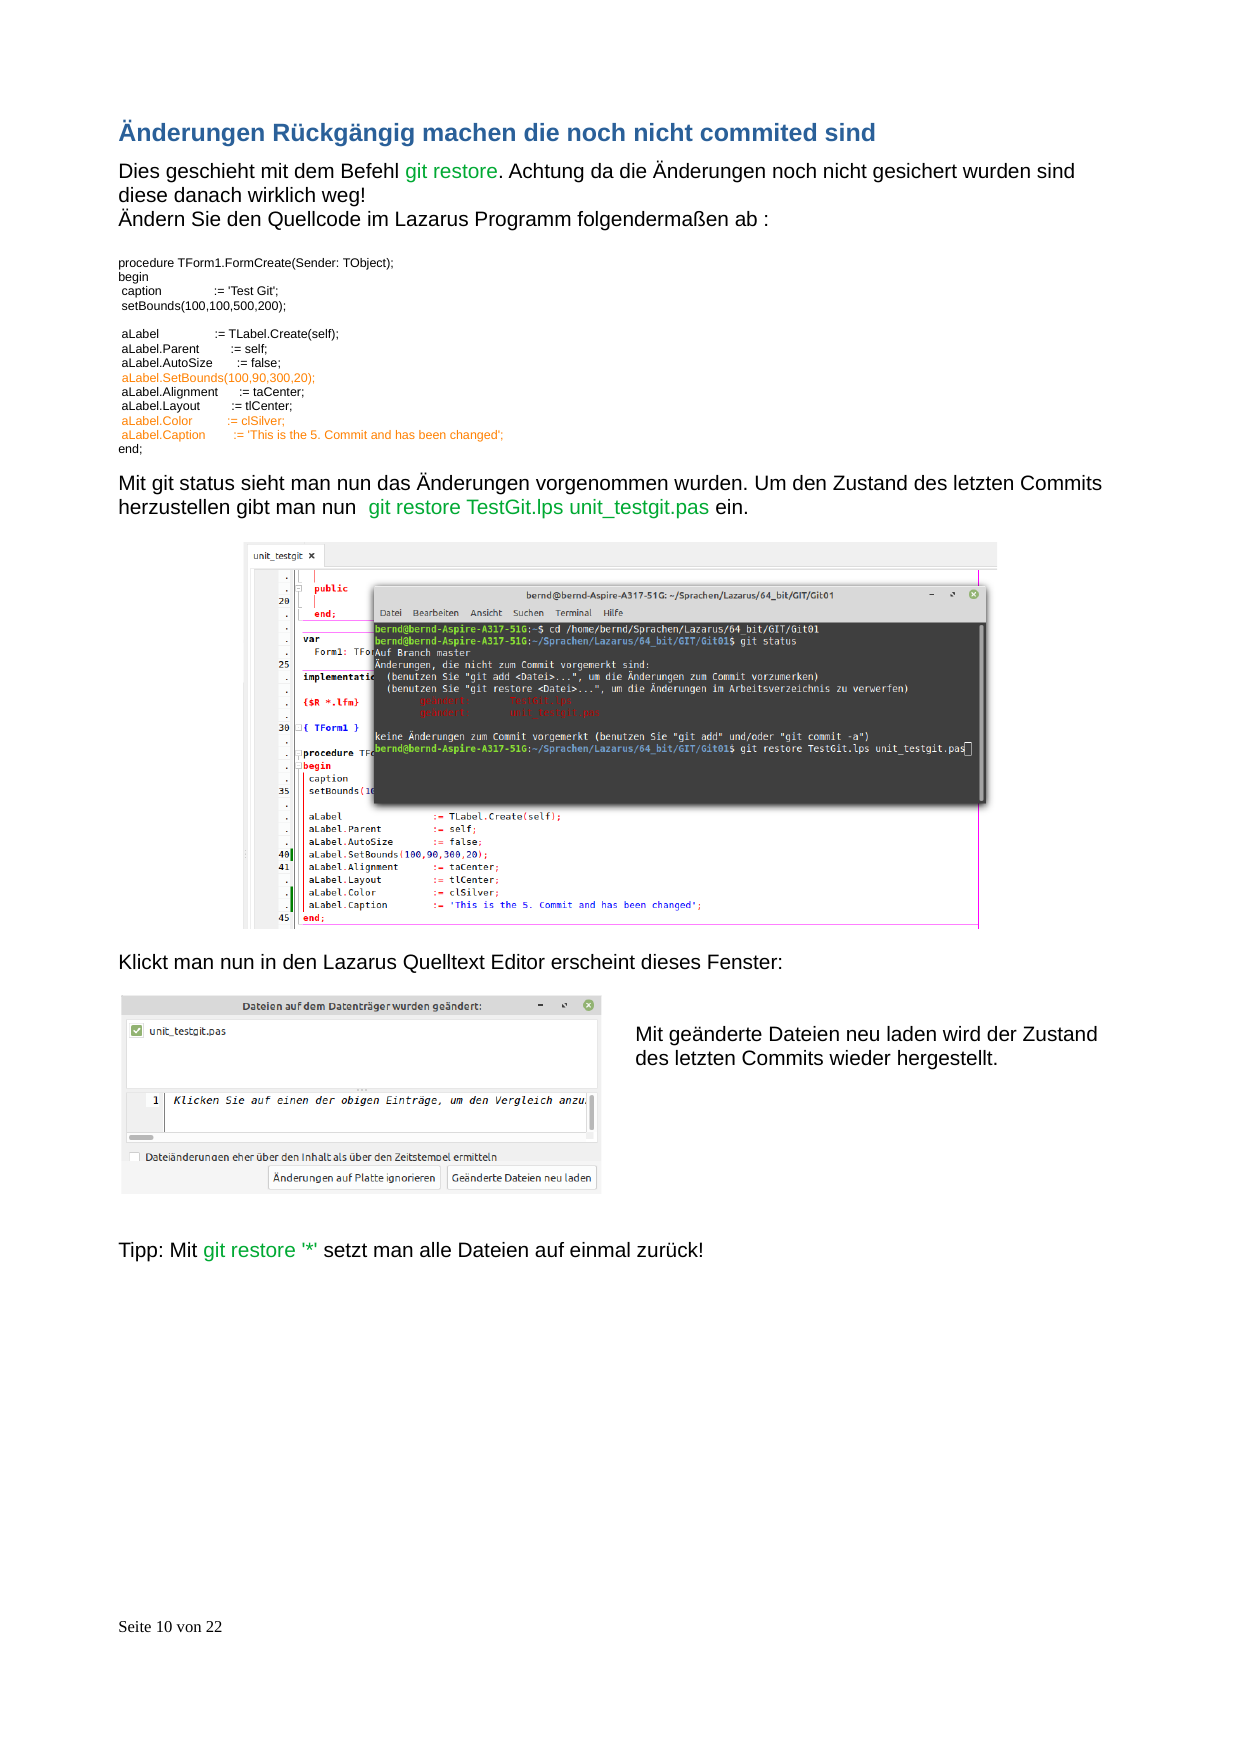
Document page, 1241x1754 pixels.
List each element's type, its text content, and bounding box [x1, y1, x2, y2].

text begin [118, 269, 1122, 284]
picture [243, 542, 998, 929]
text procedure TForm1.FormCreate(Sender: TObject); [118, 255, 1122, 269]
text setBounds(100,100,500,200); [118, 298, 1122, 313]
text Klickt man nun in den Lazarus Quelltext Editor erscheint dieses Fenster: [118, 950, 1122, 974]
text Mit geänderte Dateien neu laden wird der Zustand des letzten Commits wieder hergestellt. [602, 1022, 1122, 1070]
text aLabel.Caption := 'This is the 5. Commit and has been changed'; [118, 428, 1122, 442]
text aLabel.AutoSize := false; [118, 356, 1122, 370]
text Dies geschieht mit dem Befehl git restore. Achtung da die Änderungen noch nicht gesichert wurden sind diese danach wirklich weg! [118, 159, 1122, 207]
text Mit git status sieht man nun das Änderungen vorgenommen wurden. Um den Zustand des letzten Commits herzustellen gibt man nun git restore TestGit.lps unit_testgit.pas ein. [118, 471, 1122, 519]
text aLabel := TLabel.Create(self); [118, 327, 1122, 341]
text aLabel.Color := clSilver; [118, 413, 1122, 428]
text aLabel.Layout := tlCenter; [118, 399, 1122, 413]
text caption := 'Test Git'; [118, 284, 1122, 298]
text Tipp: Mit git restore '*' setzt man alle Dateien auf einmal zurück! [118, 1237, 1122, 1261]
picture [121, 995, 602, 1194]
text Ändern Sie den Quellcode im Lazarus Programm folgendermaßen ab : [118, 207, 1122, 231]
text aLabel.SetBounds(100,90,300,20); [118, 370, 1122, 384]
text aLabel.Parent := self; [118, 341, 1122, 356]
text end; [118, 442, 1122, 456]
text aLabel.Alignment := taCenter; [118, 384, 1122, 399]
subtitle Änderungen Rückgängig machen die noch nicht commited sind [118, 118, 1122, 147]
